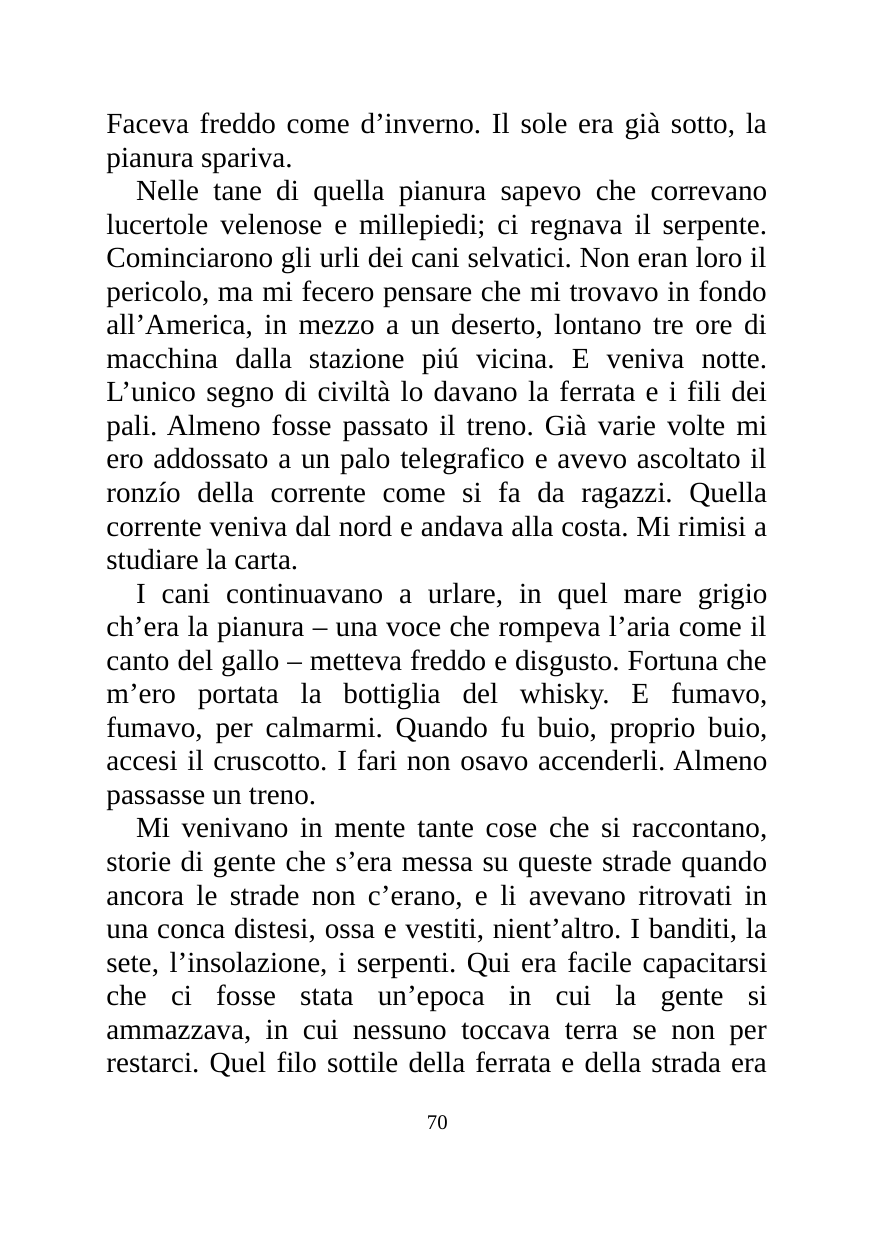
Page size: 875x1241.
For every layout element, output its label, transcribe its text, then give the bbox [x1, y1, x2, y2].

text I cani continuavano a urlare, in quel mare grigio ch’era la pianura – una voce che rompeva l’aria come il canto del gallo – metteva freddo e disgusto. Fortuna che m’ero portata la bottiglia del whisky. E fumavo, fumavo, per calmarmi. Quando fu buio, proprio buio, accesi il cruscotto. I fari non osavo accenderli. Almeno passasse un treno. [106, 576, 768, 811]
text Faceva freddo come d’inverno. Il sole era già sotto, la pianura spariva. [106, 106, 768, 173]
text Mi venivano in mente tante cose che si raccontano, storie di gente che s’era messa su queste strade quando ancora le strade non c’erano, e li avevano ritrovati in una conca distesi, ossa e vestiti, nient’altro. I banditi, la sete, l’insolazione, i serpenti. Qui era facile capacitarsi che ci fosse stata un’epoca in cui la gente si ammazzava, in cui nessuno toccava terra se non per restarci. Quel filo sottile della ferrata e della strada era [106, 811, 768, 1079]
text Nelle tane di quella pianura sapevo che correvano lucertole velenose e millepiedi; ci regnava il serpente. Cominciarono gli urli dei cani selvatici. Non eran loro il pericolo, ma mi fecero pensare che mi trovavo in fondo all’America, in mezzo a un deserto, lontano tre ore di macchina dalla stazione piú vicina. E veniva notte. L’unico segno di civiltà lo davano la ferrata e i fili dei pali. Almeno fosse passato il treno. Già varie volte mi ero addossato a un palo telegrafico e avevo ascoltato il ronzío della corrente come si fa da ragazzi. Quella corrente veniva dal nord e andava alla costa. Mi rimisi a studiare la carta. [106, 173, 768, 576]
